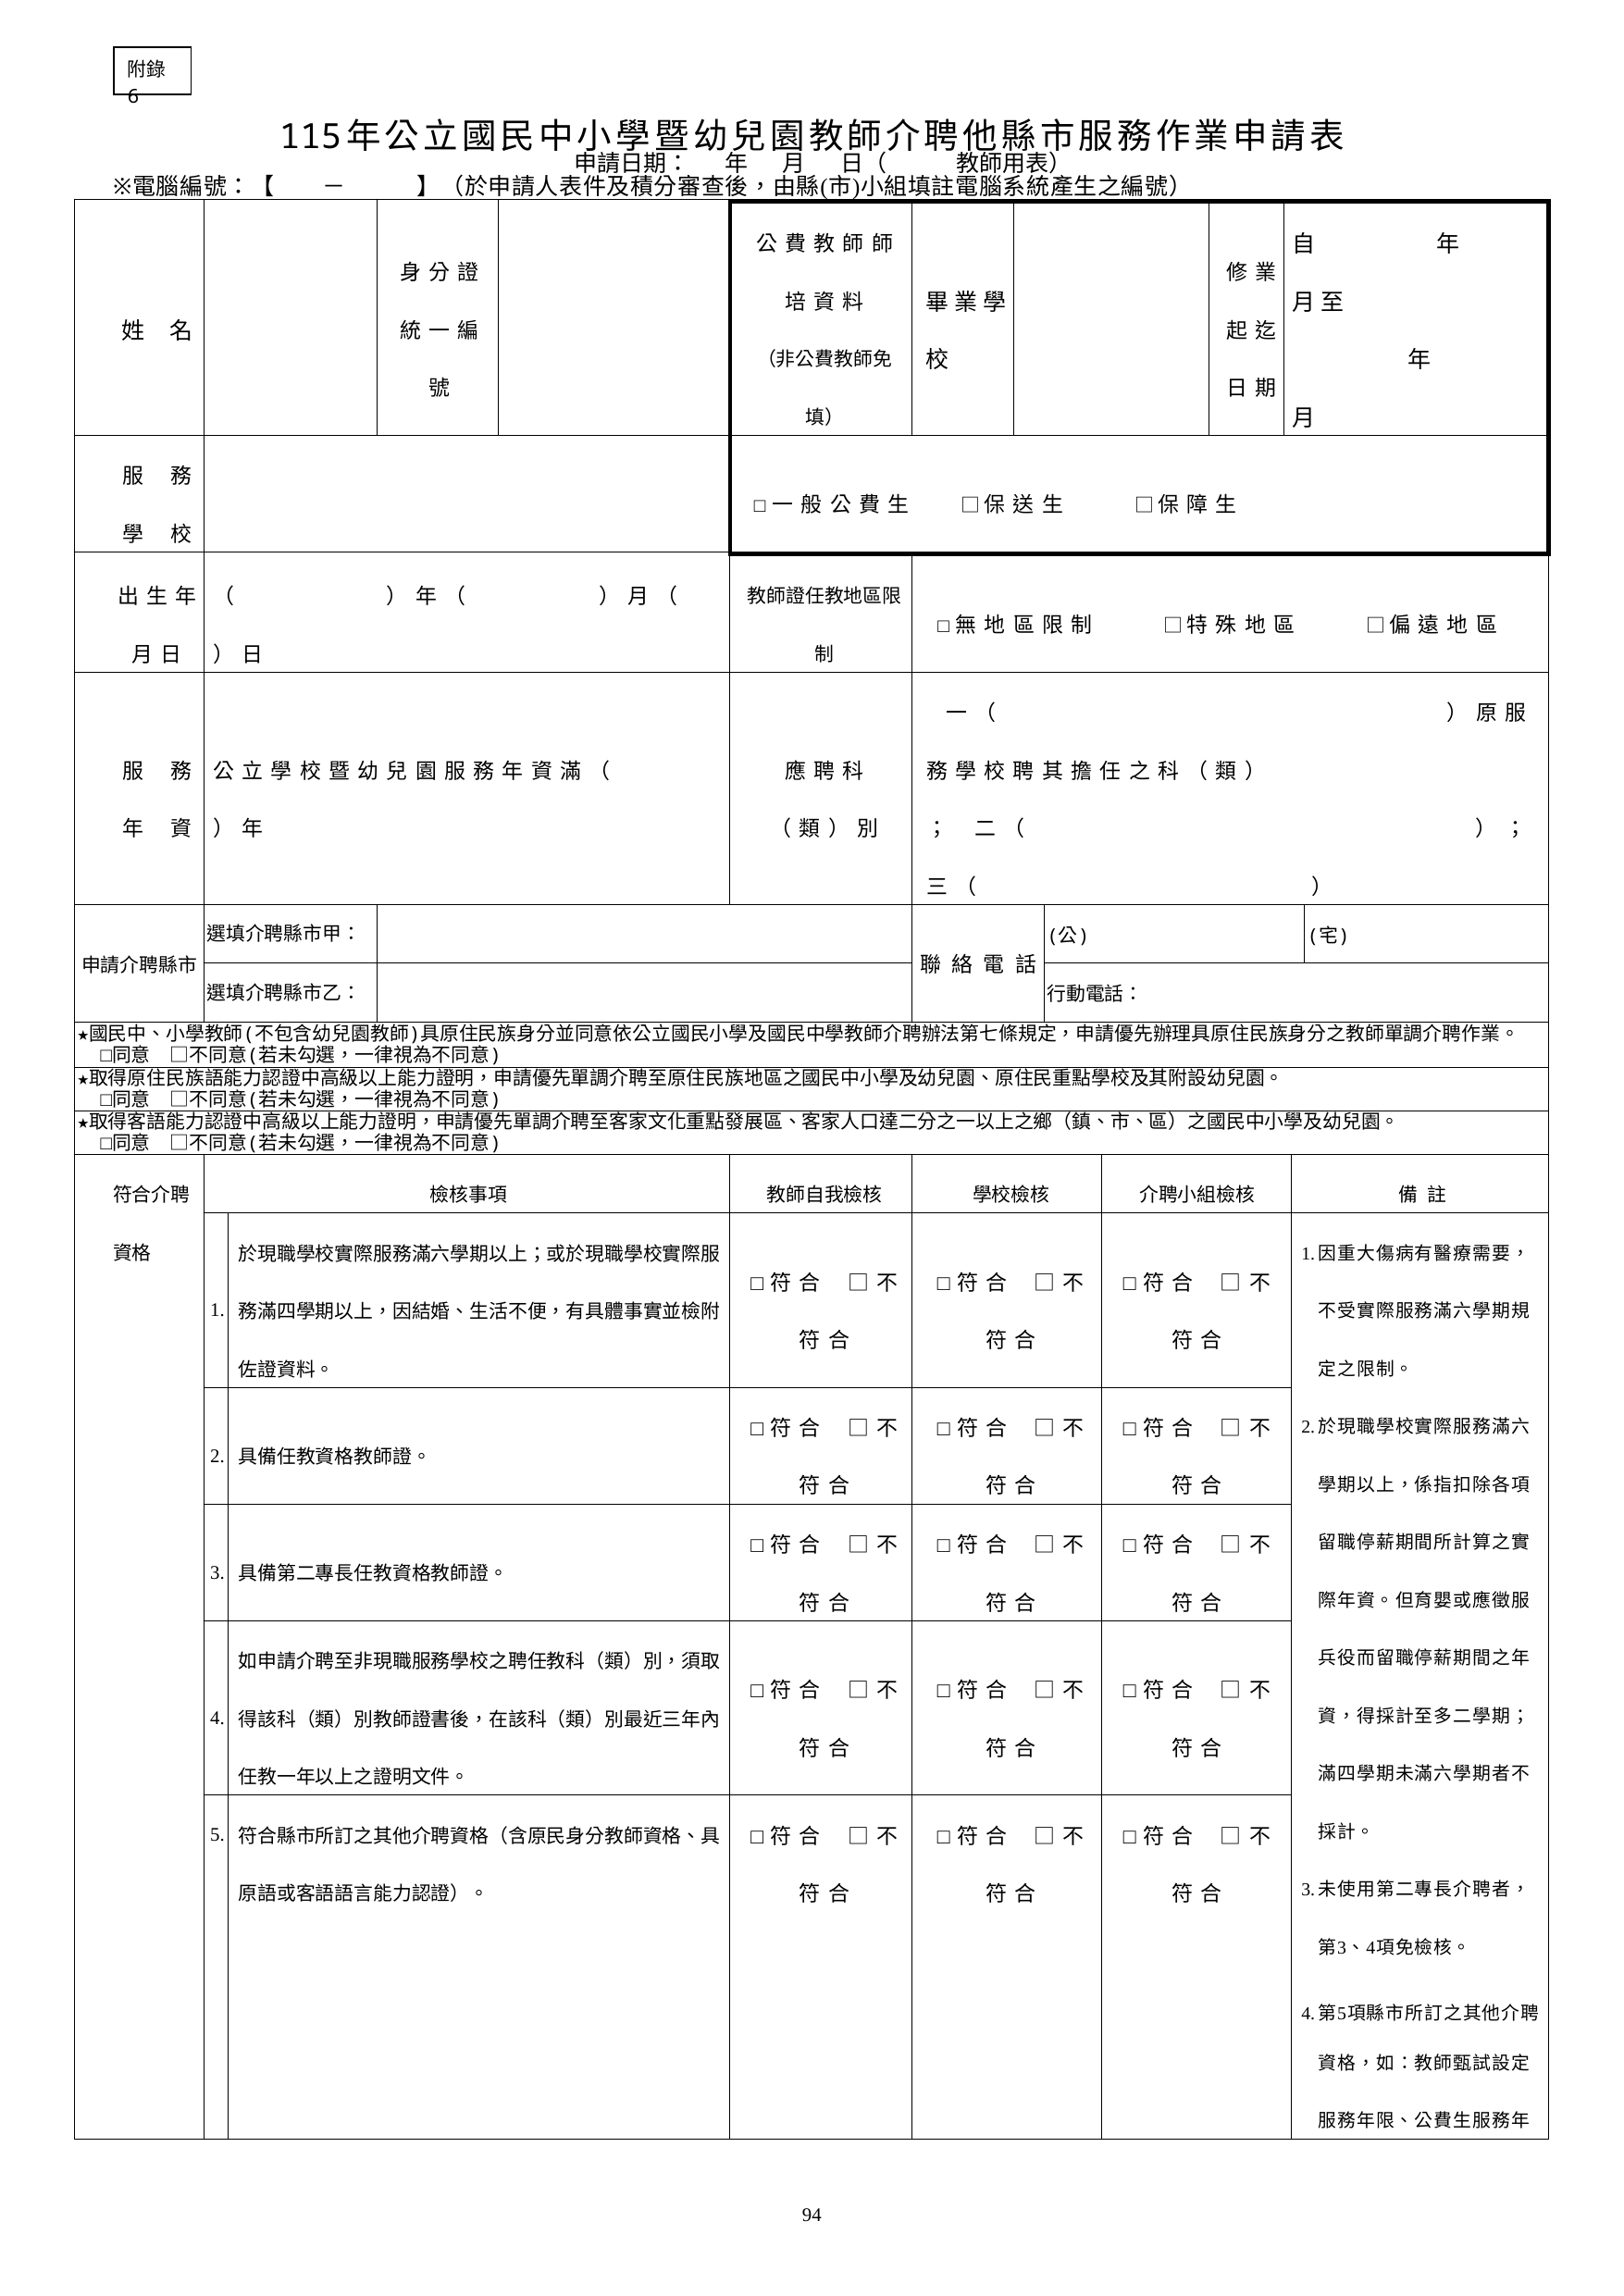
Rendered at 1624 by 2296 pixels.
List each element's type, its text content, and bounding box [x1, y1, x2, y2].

table_cell 1.因重大傷病有醫療需要，不受實際服務滿六學期規定之限制。 2.於現職學校實際服務滿六學期以上，係指扣除各項留職停薪期間所計算之實際年資。但育嬰或應徵服兵役而留職停薪期間之年資，得採計至多二學期；滿四學期未滿六學期者不採計。 3.未使用第二專長介聘者，第3、4項免檢核。 4.第5項縣市所訂之其他介聘資格，如：教師甄試設定服務年限、公費生服務年 [1292, 1213, 1548, 2139]
table_cell (宅) [1305, 905, 1548, 962]
table_cell 聯 絡 電 話 [912, 905, 1044, 1022]
table_header 自 年 月至 年 月 [1284, 204, 1546, 435]
table_cell 於現職學校實際服務滿六學期以上；或於現職學校實際服務滿四學期以上，因結婚、生活不便，有具體事實並檢附佐證資料。 [229, 1213, 729, 1387]
table_cell 服 務 學 校 [75, 436, 204, 552]
table_cell □符合 □不符合 [730, 1795, 911, 2139]
table_cell 應聘科（類）別 [730, 673, 911, 904]
table_cell 符合縣市所訂之其他介聘資格（含原民身分教師資格、具原語或客語語言能力認證）。 [229, 1795, 729, 2139]
table_cell 申請介聘縣市 [75, 905, 204, 1022]
table_cell 服 務 年 資 [75, 673, 204, 904]
table_cell □一般公費生 □保送生 □保障生 [732, 436, 1546, 552]
table_cell ★國民中、小學教師(不包含幼兒園教師)具原住民族身分並同意依公立國民小學及國民中學教師介聘辦法第七條規定，申請優先辦理具原住民族身分之教師單調介聘作業。 □同意 □不同意(若未勾選，一律視為不同意) [75, 1023, 1548, 1067]
table_cell 具備第二專長任教資格教師證。 [229, 1505, 729, 1620]
table_cell 4. [205, 1621, 228, 1794]
table_cell □符合 □不符合 [1102, 1621, 1291, 1794]
table_cell 介聘小組檢核 [1102, 1155, 1291, 1212]
text 115年公立國民中小學暨幼兒園教師介聘他縣市服務作業申請表 [113, 95, 1510, 153]
table_cell □符合 □不符合 [1102, 1213, 1291, 1387]
table_header [1014, 204, 1209, 435]
table_cell 學校檢核 [912, 1155, 1101, 1212]
table_header [499, 200, 728, 435]
table_cell 5. [205, 1795, 228, 2139]
table_header 修業 起迄 日期 [1209, 204, 1283, 435]
table_header 身分證 統一編號 [378, 200, 498, 435]
table_cell （ ）年（ ）月（ ）日 [205, 552, 729, 672]
table_cell 具備任教資格教師證。 [229, 1388, 729, 1504]
table_cell □符合 □不符合 [730, 1505, 911, 1620]
table_cell □符合 □不符合 [730, 1213, 911, 1387]
table_cell [205, 436, 728, 552]
table_cell □符合 □不符合 [730, 1388, 911, 1504]
table_cell □符合 □不符合 [912, 1213, 1101, 1387]
table_cell □符合 □不符合 [912, 1388, 1101, 1504]
table_cell [378, 963, 911, 1022]
table_cell 3. [205, 1505, 228, 1620]
table_cell 1. [205, 1213, 228, 1387]
table_cell ★取得原住民族語能力認證中高級以上能力證明，申請優先單調介聘至原住民族地區之國民中小學及幼兒園、原住民重點學校及其附設幼兒園。 □同意 □不同意(若未勾選，一律視為不同意) [75, 1068, 1548, 1111]
table_cell 選填介聘縣市乙： [205, 963, 377, 1022]
table_cell 一（ ）原服務學校聘其擔任之科（類） ； 二（ ）；三（ ） [912, 673, 1548, 904]
table_cell 公立學校暨幼兒園服務年資滿（ ）年 [205, 673, 729, 904]
table_cell □無地區限制 □特殊地區 □偏遠地區 [912, 556, 1548, 672]
table_cell □符合 □不符合 [1102, 1795, 1291, 2139]
table_cell □符合 □不符合 [1102, 1388, 1291, 1504]
text ※電腦編號：【 － 】（於申請人表件及積分審查後，由縣(市)小組填註電腦系統產生之編號） [113, 176, 1510, 199]
table_cell [378, 905, 911, 962]
table_cell 備 註 [1292, 1155, 1548, 1212]
table_cell 如申請介聘至非現職服務學校之聘任教科（類）別，須取得該科（類）別教師證書後，在該科（類）別最近三年內任教一年以上之證明文件。 [229, 1621, 729, 1794]
table_cell □符合 □不符合 [912, 1621, 1101, 1794]
table_cell □符合 □不符合 [730, 1621, 911, 1794]
table_cell □符合 □不符合 [912, 1505, 1101, 1620]
table_cell 檢核事項 [205, 1155, 729, 1212]
table_cell (公) [1045, 905, 1304, 962]
table_cell □符合 □不符合 [1102, 1505, 1291, 1620]
text 申請日期： 年 月 日（ 教師用表） [113, 153, 1510, 176]
table_cell 選填介聘縣市甲： [205, 905, 377, 962]
table_header 畢業學校 [912, 204, 1013, 435]
table_cell 教師證任教地區限制 [730, 556, 911, 672]
table_header 姓 名 [75, 200, 204, 435]
table_cell 2. [205, 1388, 228, 1504]
table_cell 出生年月日 [75, 552, 204, 672]
table_cell ★取得客語能力認證中高級以上能力證明，申請優先單調介聘至客家文化重點發展區、客家人口達二分之一以上之鄉（鎮、市、區）之國民中小學及幼兒園。 □同意 □不同意(若未勾選，一律視為不同意) [75, 1111, 1548, 1154]
table_cell 教師自我檢核 [730, 1155, 911, 1212]
table_cell 符合介聘資格 [75, 1155, 204, 2139]
table_header 公費教師師培資料 （非公費教師免填） [732, 204, 911, 435]
table_cell □符合 □不符合 [912, 1795, 1101, 2139]
table_cell 行動電話： [1045, 963, 1548, 1022]
table_header [205, 200, 377, 435]
